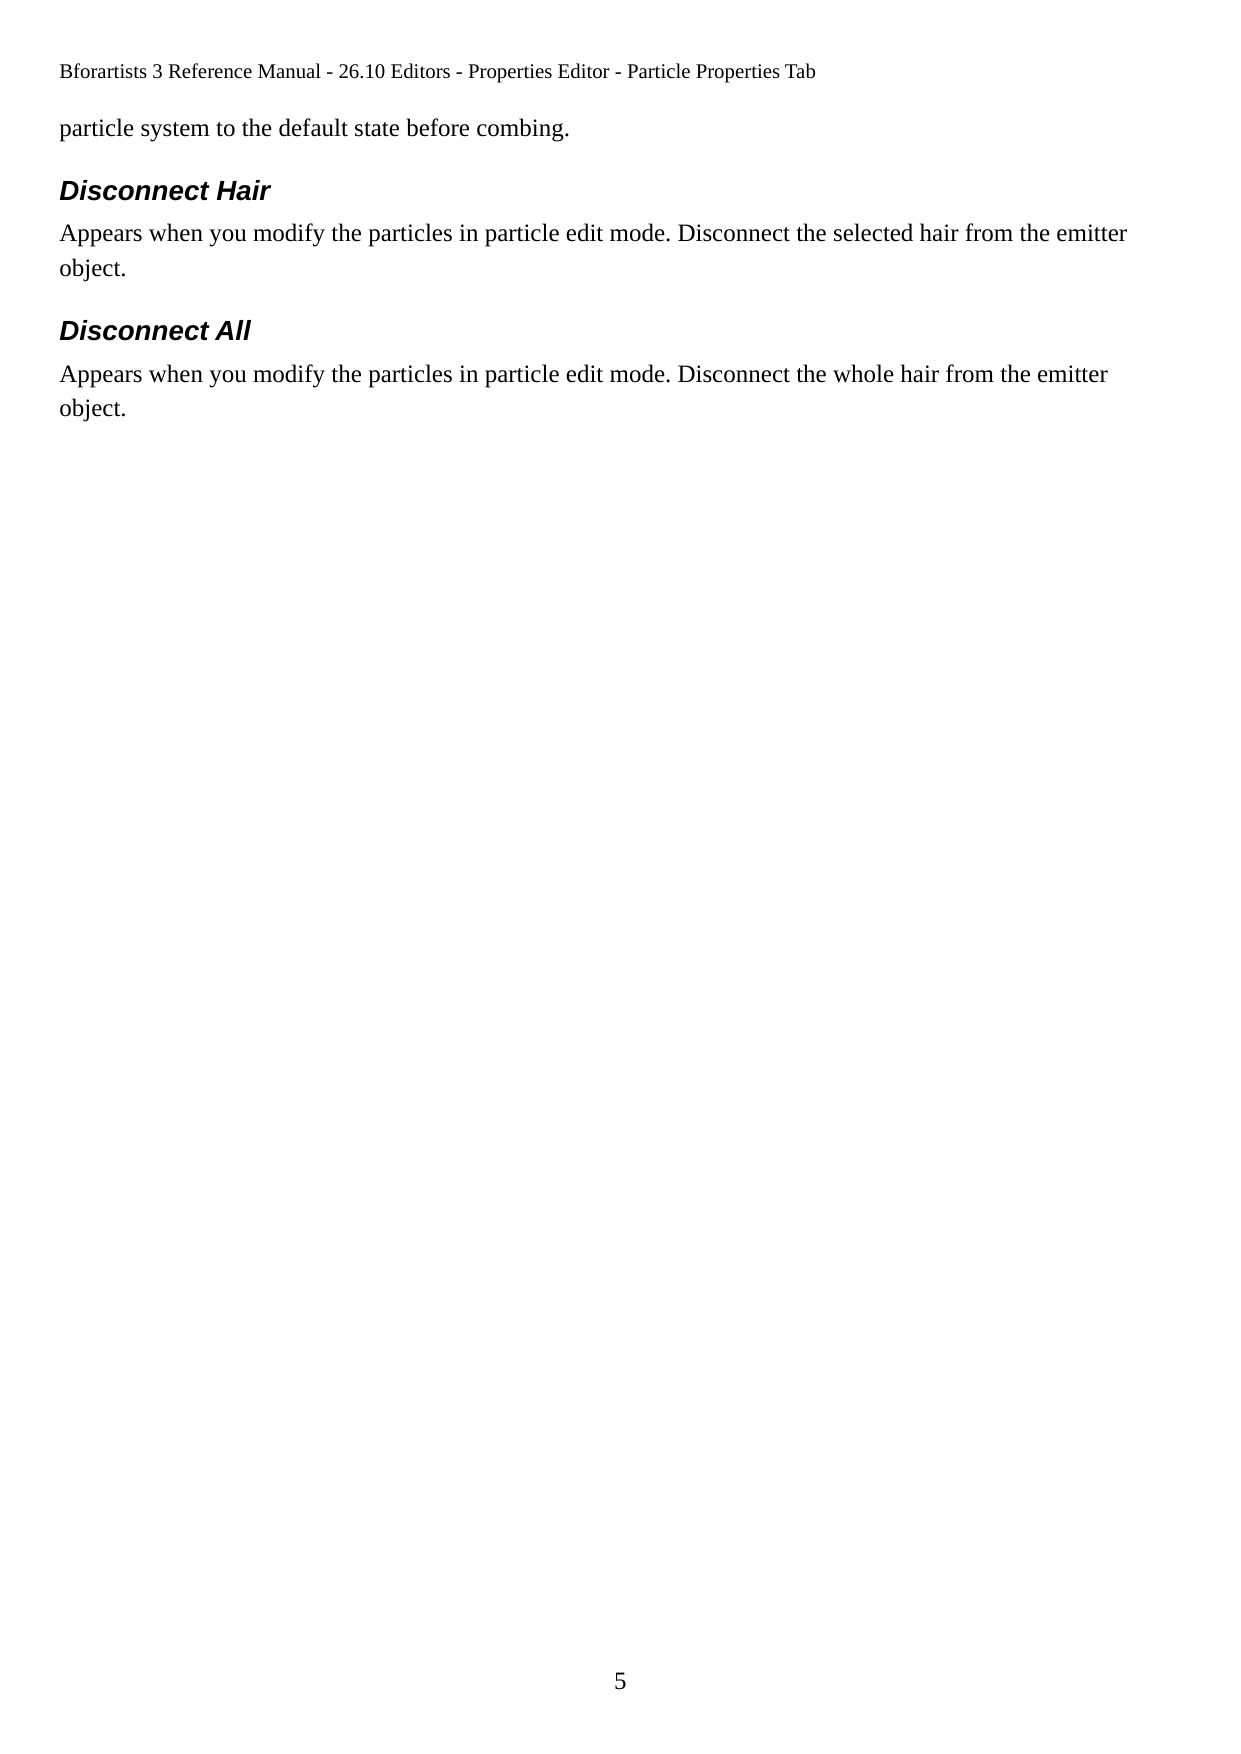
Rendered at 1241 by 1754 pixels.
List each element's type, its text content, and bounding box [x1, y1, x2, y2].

text Appears when you modify the particles in particle edit mode. Disconnect the selected hair from the emitter object. [59, 218, 1181, 282]
subtitle Disconnect Hair [59, 174, 1181, 206]
subtitle Disconnect All [59, 314, 1181, 346]
text Appears when you modify the particles in particle edit mode. Disconnect the whole hair from the emitter object. [59, 359, 1181, 422]
text particle system to the default state before combing. [59, 113, 1181, 141]
